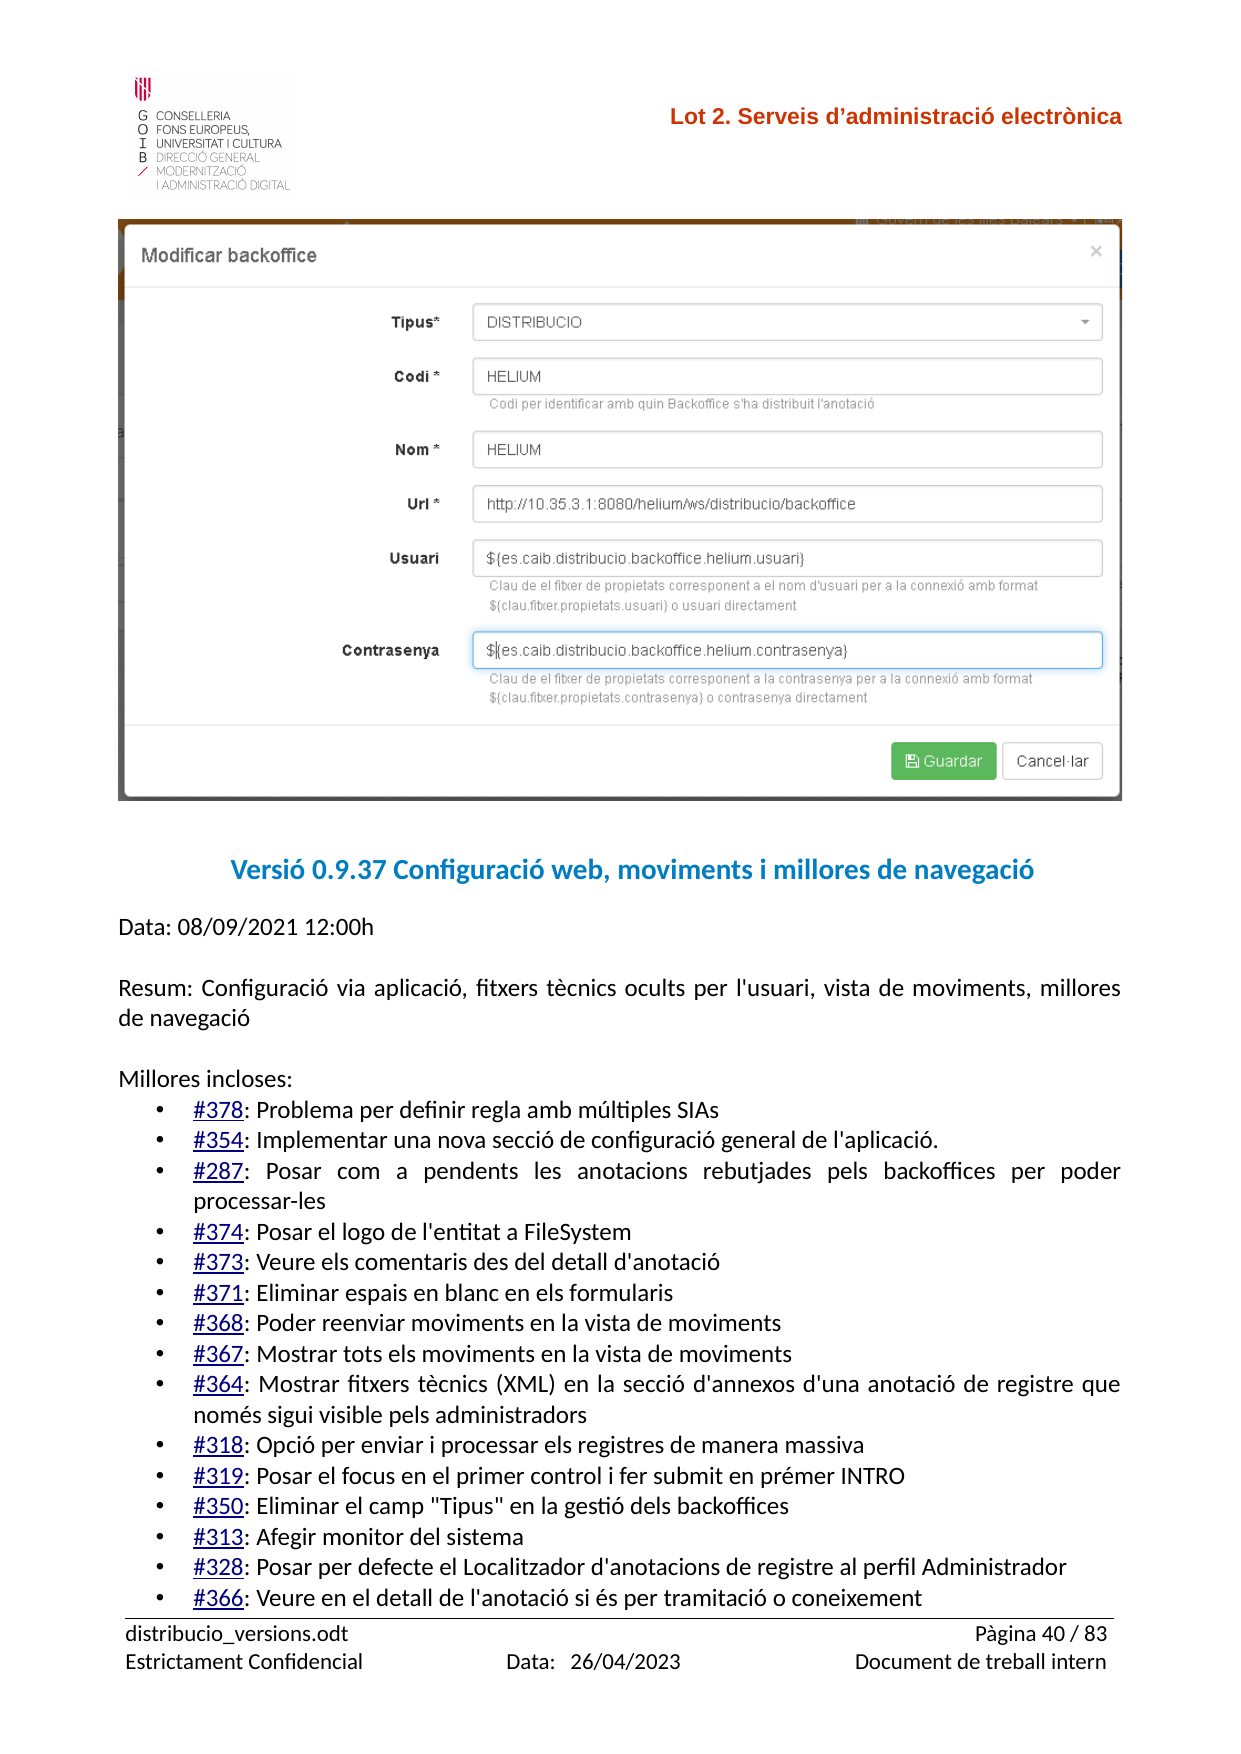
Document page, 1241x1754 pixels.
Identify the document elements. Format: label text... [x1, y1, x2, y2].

list #378: Problema per definir regla amb múltiples SIAs [156, 1094, 1122, 1124]
list #366: Veure en el detall de l'anotació si és per tramitació o coneixement [156, 1582, 1122, 1613]
list #367: Mostrar tots els moviments en la vista de moviments [156, 1338, 1122, 1368]
list #350: Eliminar el camp "Tipus" en la gestió dels backoffices [156, 1491, 1122, 1521]
list #364: Mostrar fitxers tècnics (XML) en la secció d'annexos d'una anotació de registre que només sigui visible pels administradors [156, 1368, 1122, 1429]
text Resum: Configuració via aplicació, fitxers tècnics ocults per l'usuari, vista de moviments, millores de navegació [118, 972, 1122, 1033]
list #313: Afegir monitor del sistema [156, 1521, 1122, 1552]
list #287: Posar com a pendents les anotacions rebutjades pels backoffices per poder processar-les [156, 1155, 1122, 1216]
list #373: Veure els comentaris des del detall d'anotació [156, 1246, 1122, 1277]
list #328: Posar per defecte el Localitzador d'anotacions de registre al perfil Administrador [156, 1552, 1122, 1582]
picture [118, 219, 1123, 801]
text Millores incloses: [118, 1063, 1122, 1094]
text Data: 08/09/2021 12:00h [118, 911, 1122, 941]
list #319: Posar el focus en el primer control i fer submit en prémer INTRO [156, 1460, 1122, 1491]
list #354: Implementar una nova secció de configuració general de l'aplicació. [156, 1124, 1122, 1155]
list #371: Eliminar espais en blanc en els formularis [156, 1277, 1122, 1307]
subtitle Versió 0.9.37 Configuració web, moviments i millores de navegació [153, 851, 1122, 887]
picture [126, 70, 299, 197]
list #318: Opció per enviar i processar els registres de manera massiva [156, 1429, 1122, 1460]
list #368: Poder reenviar moviments en la vista de moviments [156, 1307, 1122, 1338]
list #374: Posar el logo de l'entitat a FileSystem [156, 1216, 1122, 1246]
